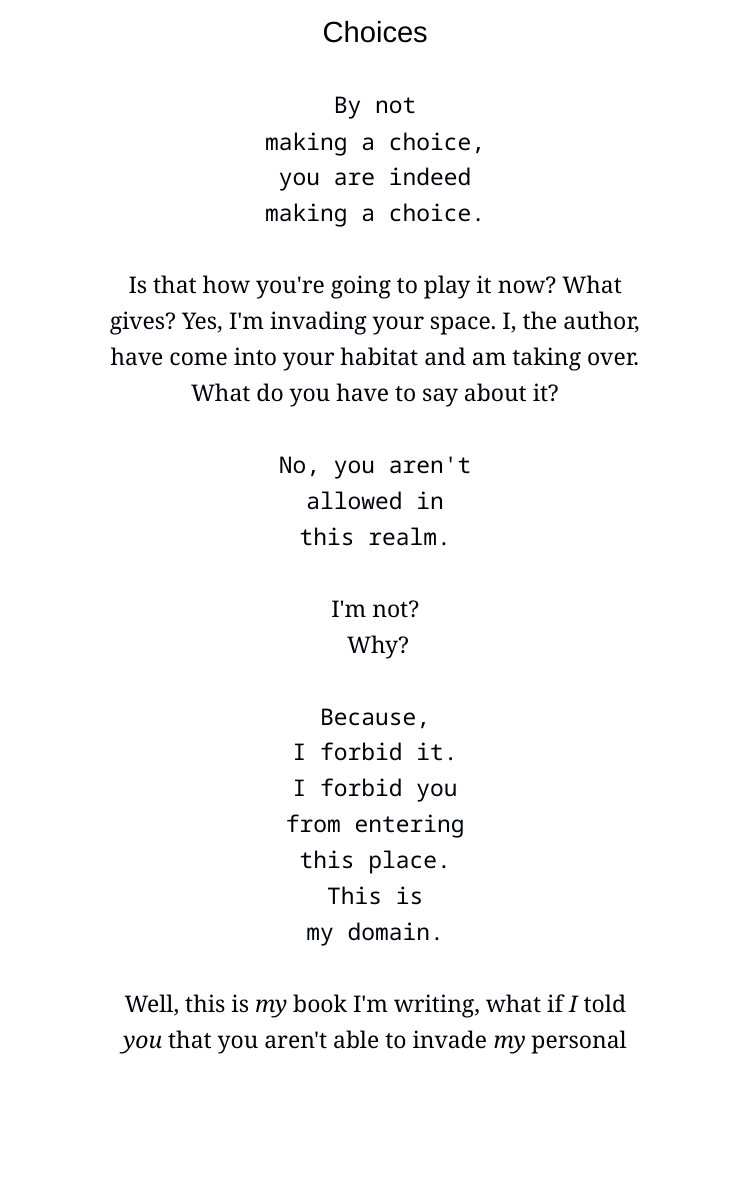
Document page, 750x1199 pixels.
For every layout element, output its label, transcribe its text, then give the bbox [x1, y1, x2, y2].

text By not [105, 89, 645, 121]
text from entering [105, 808, 645, 839]
text I forbid you [105, 772, 645, 803]
text this realm. [105, 521, 645, 552]
text This is [105, 880, 645, 911]
text this place. [105, 844, 645, 875]
text Why? [105, 628, 645, 660]
text I'm not? [105, 593, 645, 624]
text Well, this is my book I'm writing, what if I told you that you aren't able to invade my personal [105, 988, 645, 1055]
text Because, [105, 700, 645, 732]
text making a choice. [105, 197, 645, 228]
text you are indeed [105, 161, 645, 193]
text I forbid it. [105, 736, 645, 768]
text making a choice, [105, 125, 645, 157]
text allowed in [105, 485, 645, 516]
text No, you aren't [105, 449, 645, 480]
text Is that how you're going to play it now? What gives? Yes, I'm invading your space. I, the author, have come into your habitat and am taking over. What do you have to say about it? [105, 269, 645, 408]
text Choices [105, 15, 645, 48]
text my domain. [105, 916, 645, 947]
